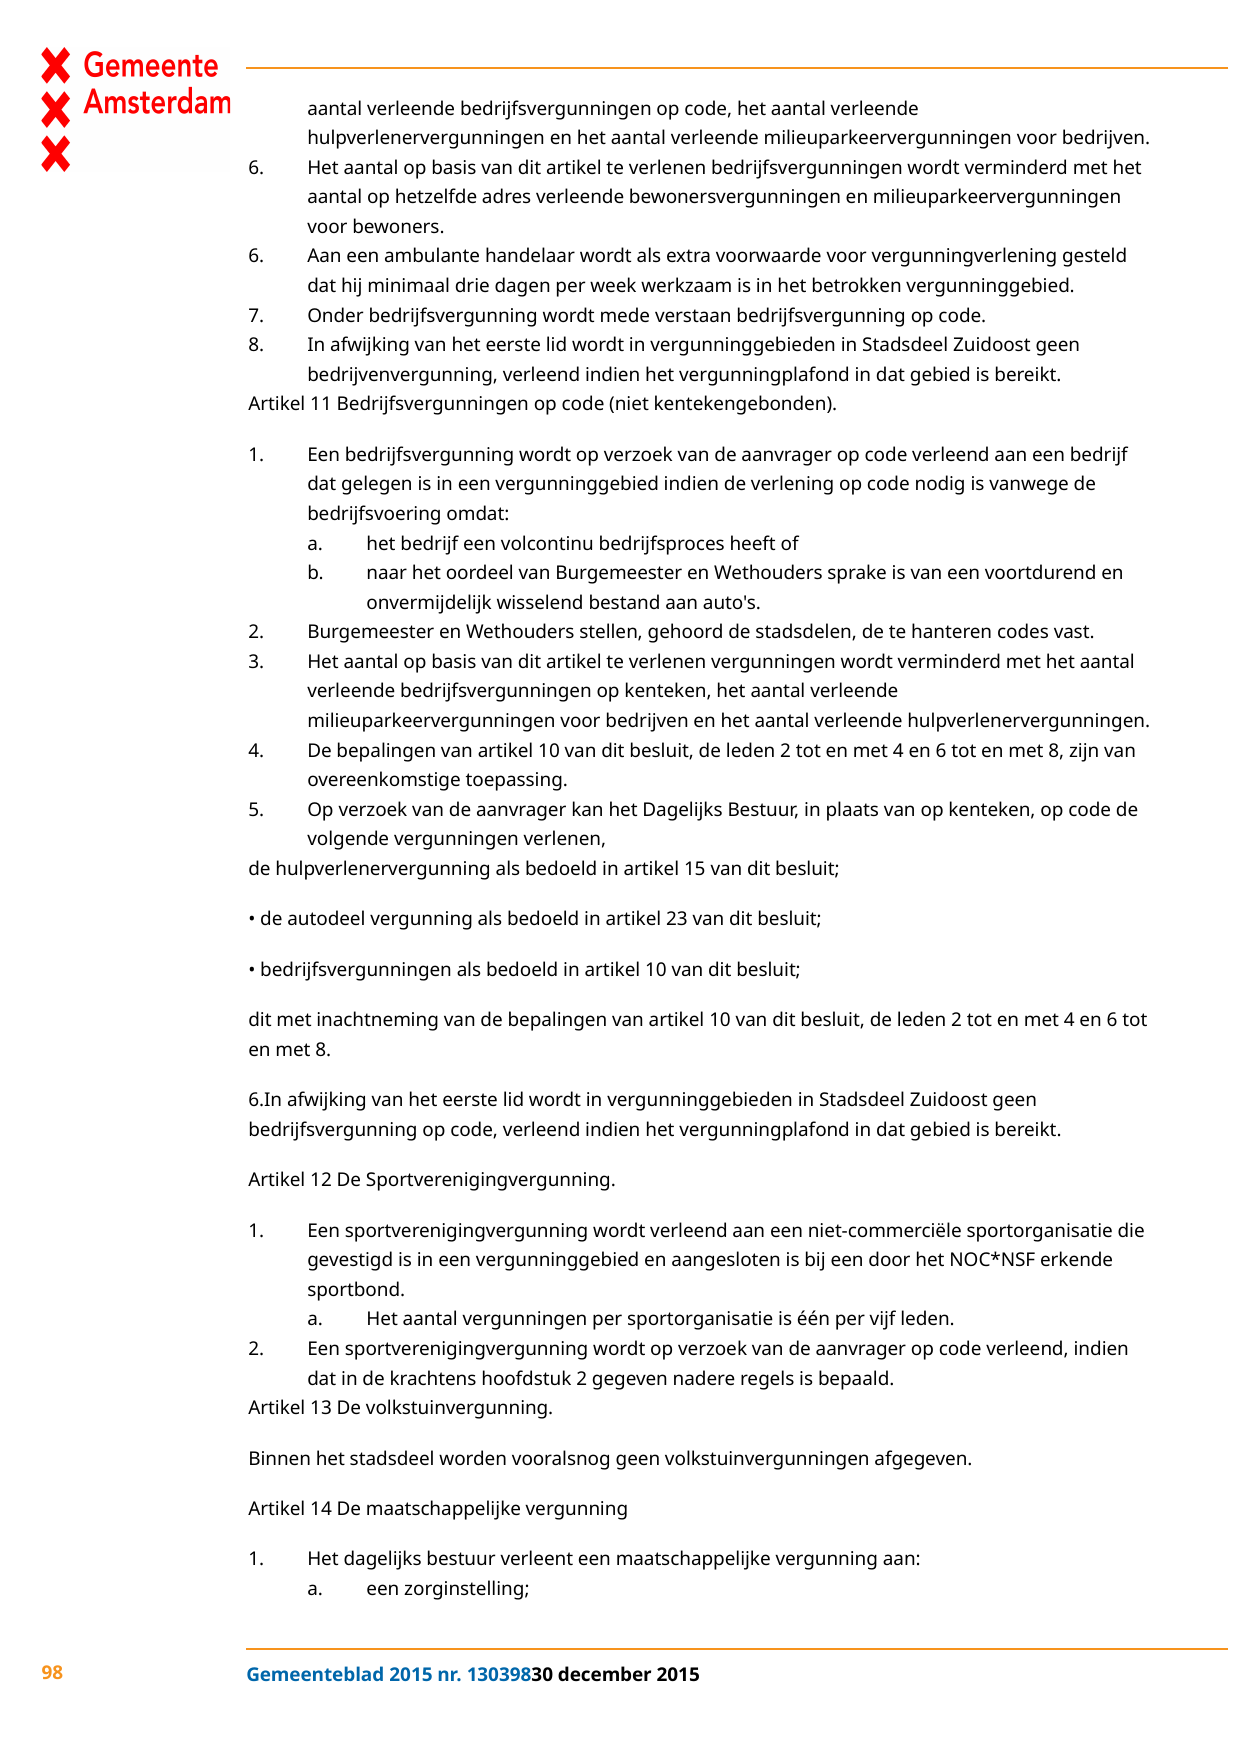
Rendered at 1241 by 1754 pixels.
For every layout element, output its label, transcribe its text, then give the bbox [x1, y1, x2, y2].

text Artikel 11 Bedrijfsvergunningen op code (niet kentekengebonden). [248, 391, 1152, 416]
text dit met inachtneming van de bepalingen van artikel 10 van dit besluit, de leden 2 tot en met 4 en 6 tot en met 8. [248, 1006, 1152, 1062]
list Het dagelijks bestuur verleent een maatschappelijke vergunning aan: [248, 1546, 1152, 1571]
list In afwijking van het eerste lid wordt in vergunninggebieden in Stadsdeel Zuidoost geen bedrijvenvergunning, verleend indien het vergunningplafond in dat gebied is bereikt. [248, 331, 1152, 387]
list Onder bedrijfsvergunning wordt mede verstaan bedrijfsvergunning op code. [248, 302, 1152, 328]
list Aan een ambulante handelaar wordt als extra voorwaarde voor vergunningverlening gesteld dat hij minimaal drie dagen per week werkzaam is in het betrokken vergunninggebied. [248, 243, 1152, 298]
list een zorginstelling; [307, 1575, 1152, 1601]
list Het aantal op basis van dit artikel te verlenen vergunningen wordt verminderd met het aantal verleende bedrijfsvergunningen op kenteken, het aantal verleende milieuparkeervergunningen voor bedrijven en het aantal verleende hulpverlenervergunningen. [248, 648, 1152, 733]
list De bepalingen van artikel 10 van dit besluit, de leden 2 tot en met 4 en 6 tot en met 8, zijn van overeenkomstige toepassing. [248, 737, 1152, 792]
text Artikel 14 De maatschappelijke vergunning [248, 1495, 1152, 1521]
list Het aantal op basis van dit artikel te verlenen bedrijfsvergunningen wordt verminderd met het aantal op hetzelfde adres verleende bewonersvergunningen en milieuparkeervergunningen voor bewoners. [248, 154, 1152, 239]
text • bedrijfsvergunningen als bedoeld in artikel 10 van dit besluit; [248, 956, 1152, 982]
text Artikel 12 De Sportverenigingvergunning. [248, 1166, 1152, 1192]
list Het aantal vergunningen per sportorganisatie is één per vijf leden. [307, 1306, 1152, 1331]
list Een sportverenigingvergunning wordt verleend aan een niet-commerciële sportorganisatie die gevestigd is in een vergunninggebied en aangesloten is bij een door het NOC*NSF erkende sportbond. [248, 1217, 1152, 1302]
list het bedrijf een volcontinu bedrijfsproces heeft of [307, 530, 1152, 556]
list naar het oordeel van Burgemeester en Wethouders sprake is van een voortdurend en onvermijdelijk wisselend bestand aan auto's. [307, 559, 1152, 615]
text Binnen het stadsdeel worden vooralsnog geen volkstuinvergunningen afgegeven. [248, 1445, 1152, 1471]
picture [41, 47, 231, 172]
list Een sportverenigingvergunning wordt op verzoek van de aanvrager op code verleend, indien dat in de krachtens hoofdstuk 2 gegeven nadere regels is bepaald. [248, 1335, 1152, 1391]
list Burgemeester en Wethouders stellen, gehoord de stadsdelen, de te hanteren codes vast. [248, 618, 1152, 644]
list Een bedrijfsvergunning wordt op verzoek van de aanvrager op code verleend aan een bedrijf dat gelegen is in een vergunninggebied indien de verlening op code nodig is vanwege de bedrijfsvoering omdat: [248, 441, 1152, 526]
text de hulpverlenervergunning als bedoeld in artikel 15 van dit besluit; [248, 855, 1152, 881]
text 6.In afwijking van het eerste lid wordt in vergunninggebieden in Stadsdeel Zuidoost geen bedrijfsvergunning op code, verleend indien het vergunningplafond in dat gebied is bereikt. [248, 1086, 1152, 1142]
list Op verzoek van de aanvrager kan het Dagelijks Bestuur, in plaats van op kenteken, op code de volgende vergunningen verlenen, [248, 796, 1152, 851]
text • de autodeel vergunning als bedoeld in artikel 23 van dit besluit; [248, 906, 1152, 931]
list aantal verleende bedrijfsvergunningen op code, het aantal verleende hulpverlenervergunningen en het aantal verleende milieuparkeervergunningen voor bedrijven. [248, 95, 1152, 150]
text Artikel 13 De volkstuinvergunning. [248, 1394, 1152, 1420]
